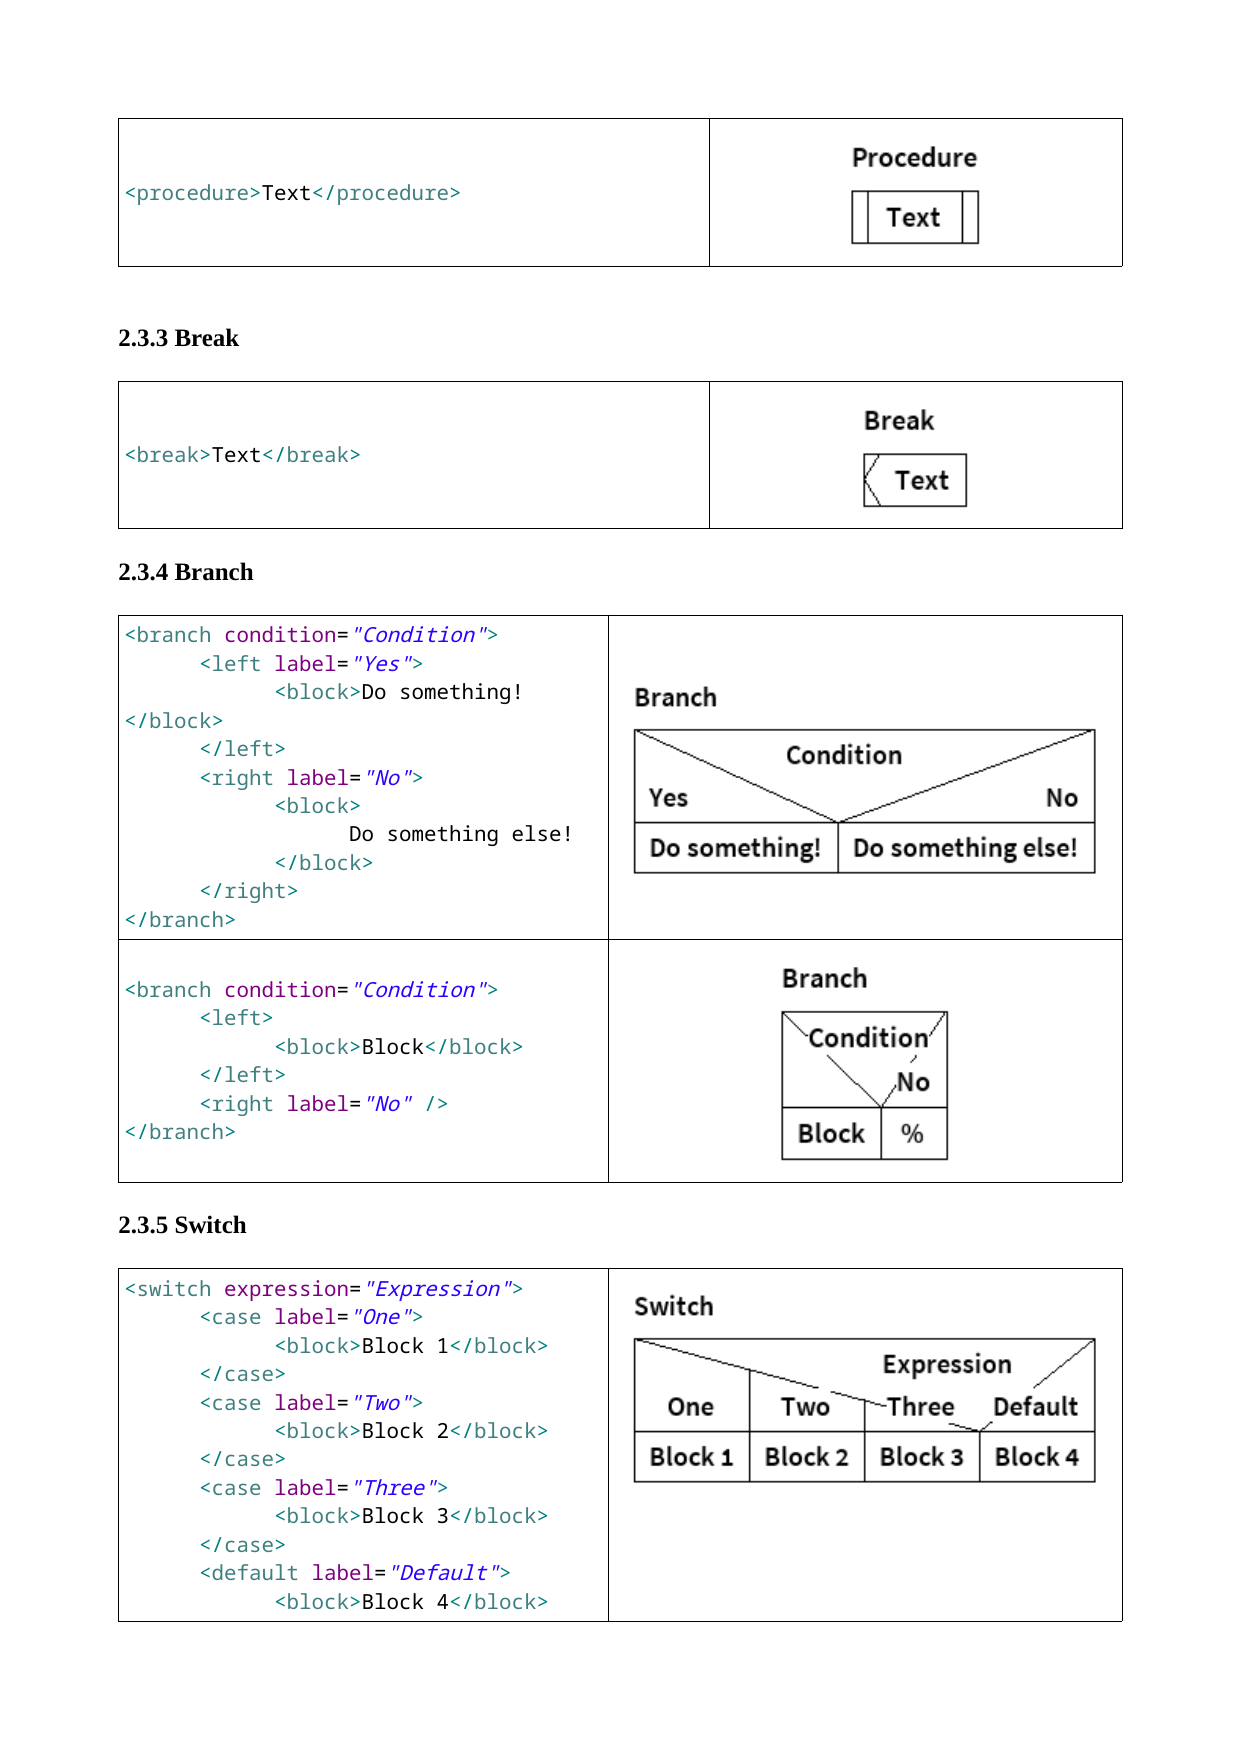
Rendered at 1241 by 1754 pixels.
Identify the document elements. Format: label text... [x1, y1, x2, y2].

table_header <procedure>Text</procedure> [119, 119, 709, 266]
picture [836, 123, 995, 260]
table_header [609, 616, 1122, 939]
table_header <break>Text</break> [119, 382, 709, 528]
picture [848, 386, 983, 523]
picture [620, 1273, 1111, 1498]
table_header [609, 1269, 1122, 1621]
table_header [710, 382, 1122, 528]
picture [766, 944, 964, 1176]
text 2.3.3 Break [118, 323, 1122, 352]
table_cell <branch condition="Condition"> <left> <block>Block</block> </left> <right label="No" /> </branch> [119, 940, 608, 1182]
table_header <switch expression="Expression"> <case label="One"> <block>Block 1</block> </case> <case label="Two"> <block>Block 2</block> </case> <case label="Three"> <block>Block 3</block> </case> <default label="Default"> <block>Block 4</block> [119, 1269, 608, 1621]
table_header [710, 119, 1122, 266]
table_cell [609, 940, 1122, 1182]
text 2.3.5 Switch [118, 1211, 1122, 1239]
text 2.3.4 Branch [118, 557, 1122, 586]
picture [620, 664, 1111, 889]
table_header <branch condition="Condition"> <left label="Yes"> <block>Do something!</block> </left> <right label="No"> <block> Do something else! </block> </right> </branch> [119, 616, 608, 939]
